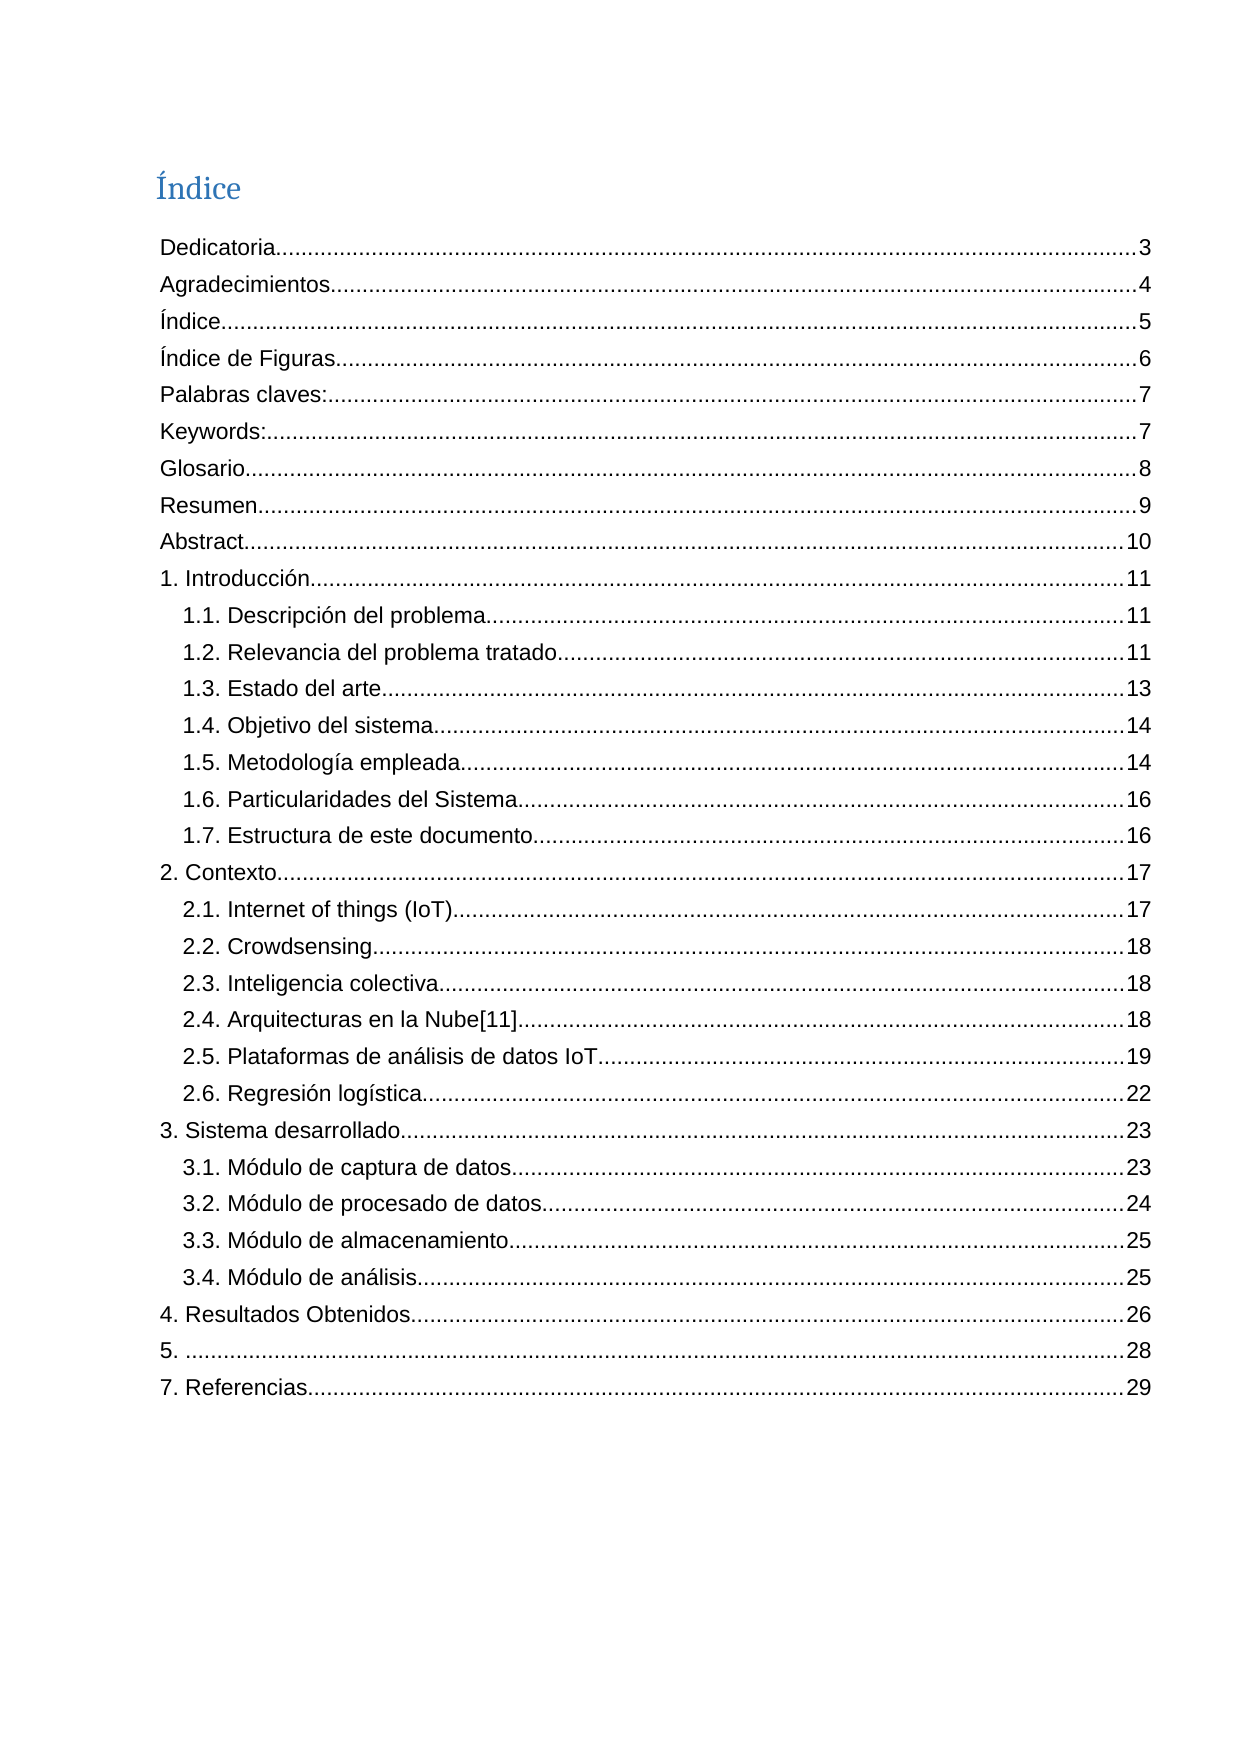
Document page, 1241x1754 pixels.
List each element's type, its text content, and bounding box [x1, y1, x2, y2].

text 4. Resultados Obtenidos 26 [118, 1301, 1122, 1327]
text Resumen 9 [118, 492, 1122, 518]
text 2.1. Internet of things (IoT) 17 [141, 896, 1122, 922]
text Palabras claves: 7 [118, 381, 1122, 408]
text 2.6. Regresión logística 22 [141, 1080, 1122, 1106]
text 3. Sistema desarrollado 23 [118, 1117, 1122, 1143]
text 1. Introducción 11 [118, 565, 1122, 591]
text Agradecimientos 4 [118, 271, 1122, 297]
text 3.4. Módulo de análisis 25 [141, 1264, 1122, 1290]
text Dedicatoria 3 [118, 234, 1122, 261]
text 1.4. Objetivo del sistema 14 [141, 712, 1122, 738]
text 2.3. Inteligencia colectiva 18 [141, 969, 1122, 996]
text 3.1. Módulo de captura de datos 23 [141, 1153, 1122, 1180]
subtitle Índice [156, 169, 1122, 208]
text Índice de Figuras 6 [118, 344, 1122, 371]
text Abstract 10 [118, 528, 1122, 555]
text 1.3. Estado del arte 13 [141, 675, 1122, 702]
text Glosario 8 [118, 455, 1122, 481]
text Índice 5 [118, 308, 1122, 334]
text 2.4. Arquitecturas en la Nube[11] 18 [141, 1006, 1122, 1033]
text 2. Contexto 17 [118, 859, 1122, 886]
text 2.2. Crowdsensing 18 [141, 933, 1122, 959]
text 7. Referencias 29 [118, 1374, 1122, 1400]
text 3.2. Módulo de procesado de datos 24 [141, 1190, 1122, 1217]
text 1.5. Metodología empleada 14 [141, 749, 1122, 775]
text 2.5. Plataformas de análisis de datos IoT 19 [141, 1043, 1122, 1069]
text 1.2. Relevancia del problema tratado 11 [141, 639, 1122, 665]
text 3.3. Módulo de almacenamiento 25 [141, 1227, 1122, 1253]
text Keywords: 7 [118, 418, 1122, 444]
text 1.1. Descripción del problema 11 [141, 602, 1122, 628]
text 5. 28 [118, 1337, 1122, 1364]
text 1.7. Estructura de este documento 16 [141, 822, 1122, 849]
text 1.6. Particularidades del Sistema 16 [141, 786, 1122, 812]
